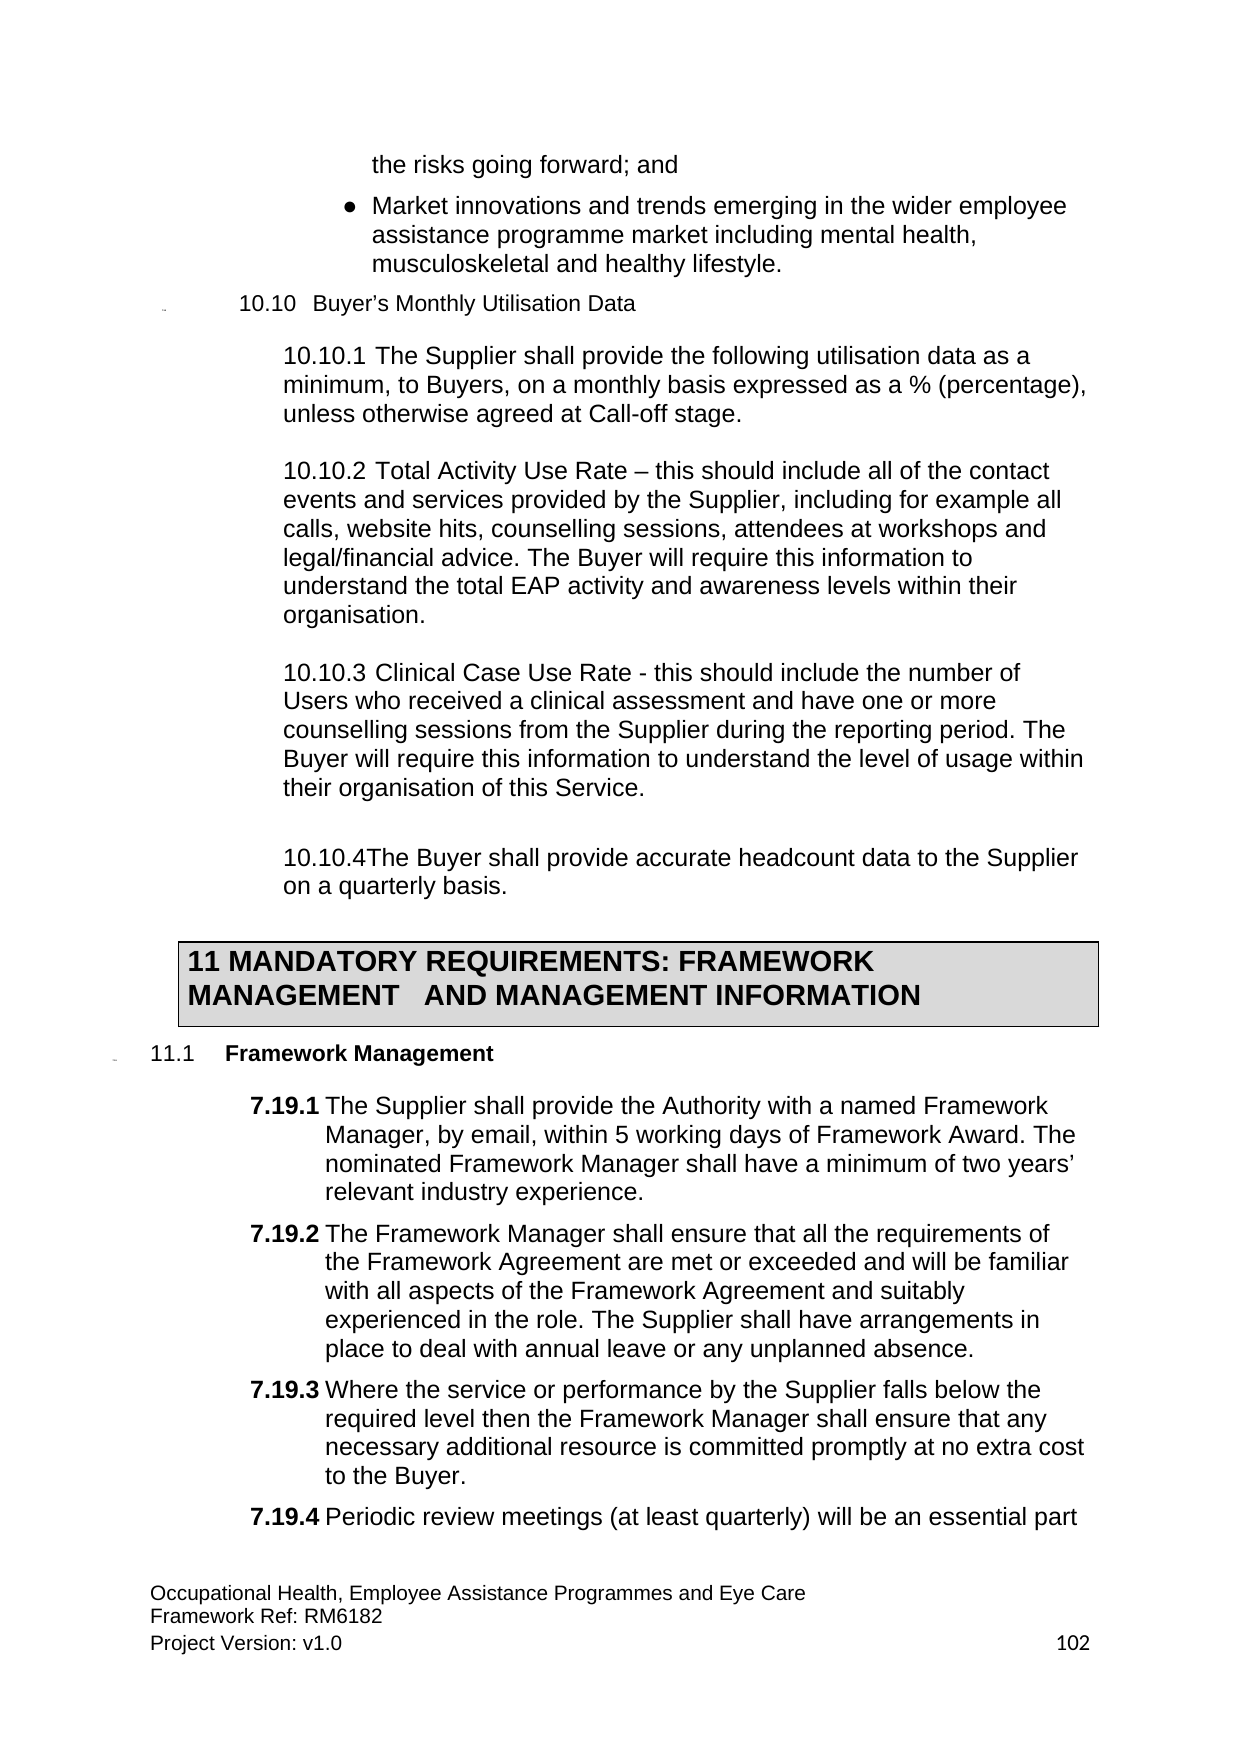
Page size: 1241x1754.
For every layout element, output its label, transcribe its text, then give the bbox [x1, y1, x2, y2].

list The Supplier shall provide the Authority with a named Framework Manager, by email, within 5 working days of Framework Award. The nominated Framework Manager shall have a minimum of two years’ relevant industry experience. [250, 1091, 1090, 1206]
text 11 MANDATORY REQUIREMENTS: FRAMEWORK MANAGEMENT AND MANAGEMENT INFORMATION [179, 943, 1098, 1026]
text 10.10.4The Buyer shall provide accurate headcount data to the Supplier on a quarterly basis. [283, 843, 1090, 929]
subtitle 11.1 Framework Management [112, 1040, 1090, 1066]
text 10.10.1 The Supplier shall provide the following utilisation data as a minimum, to Buyers, on a monthly basis expressed as a % (percentage), unless otherwise agreed at Call-off stage. 10.10.2 Total Activity Use Rate – this should include all of the contact events and services provided by the Supplier, including for example all calls, website hits, counselling sessions, attendees at workshops and legal/financial advice. The Buyer will require this information to understand the total EAP activity and awareness levels within their organisation. 10.10.3 Clinical Case Use Rate - this should include the number of Users who received a clinical assessment and have one or more counselling sessions from the Supplier during the reporting period. The Buyer will require this information to understand the level of usage within their organisation of this Service. [283, 341, 1090, 830]
list Market innovations and trends emerging in the wider employee assistance programme market including mental health, musculoskeletal and healthy lifestyle. [342, 191, 1090, 277]
subtitle 10.10 Buyer’s Monthly Utilisation Data [162, 290, 1090, 316]
list The Framework Manager shall ensure that all the requirements of the Framework Agreement are met or exceeded and will be familiar with all aspects of the Framework Agreement and suitably experienced in the role. The Supplier shall have arrangements in place to deal with annual leave or any unplanned absence. [250, 1218, 1090, 1362]
list the risks going forward; and [342, 150, 1090, 179]
list Periodic review meetings (at least quarterly) will be an essential part [250, 1502, 1090, 1531]
list Where the service or performance by the Supplier falls below the required level then the Framework Manager shall ensure that any necessary additional resource is committed promptly at no extra cost to the Buyer. [250, 1375, 1090, 1490]
